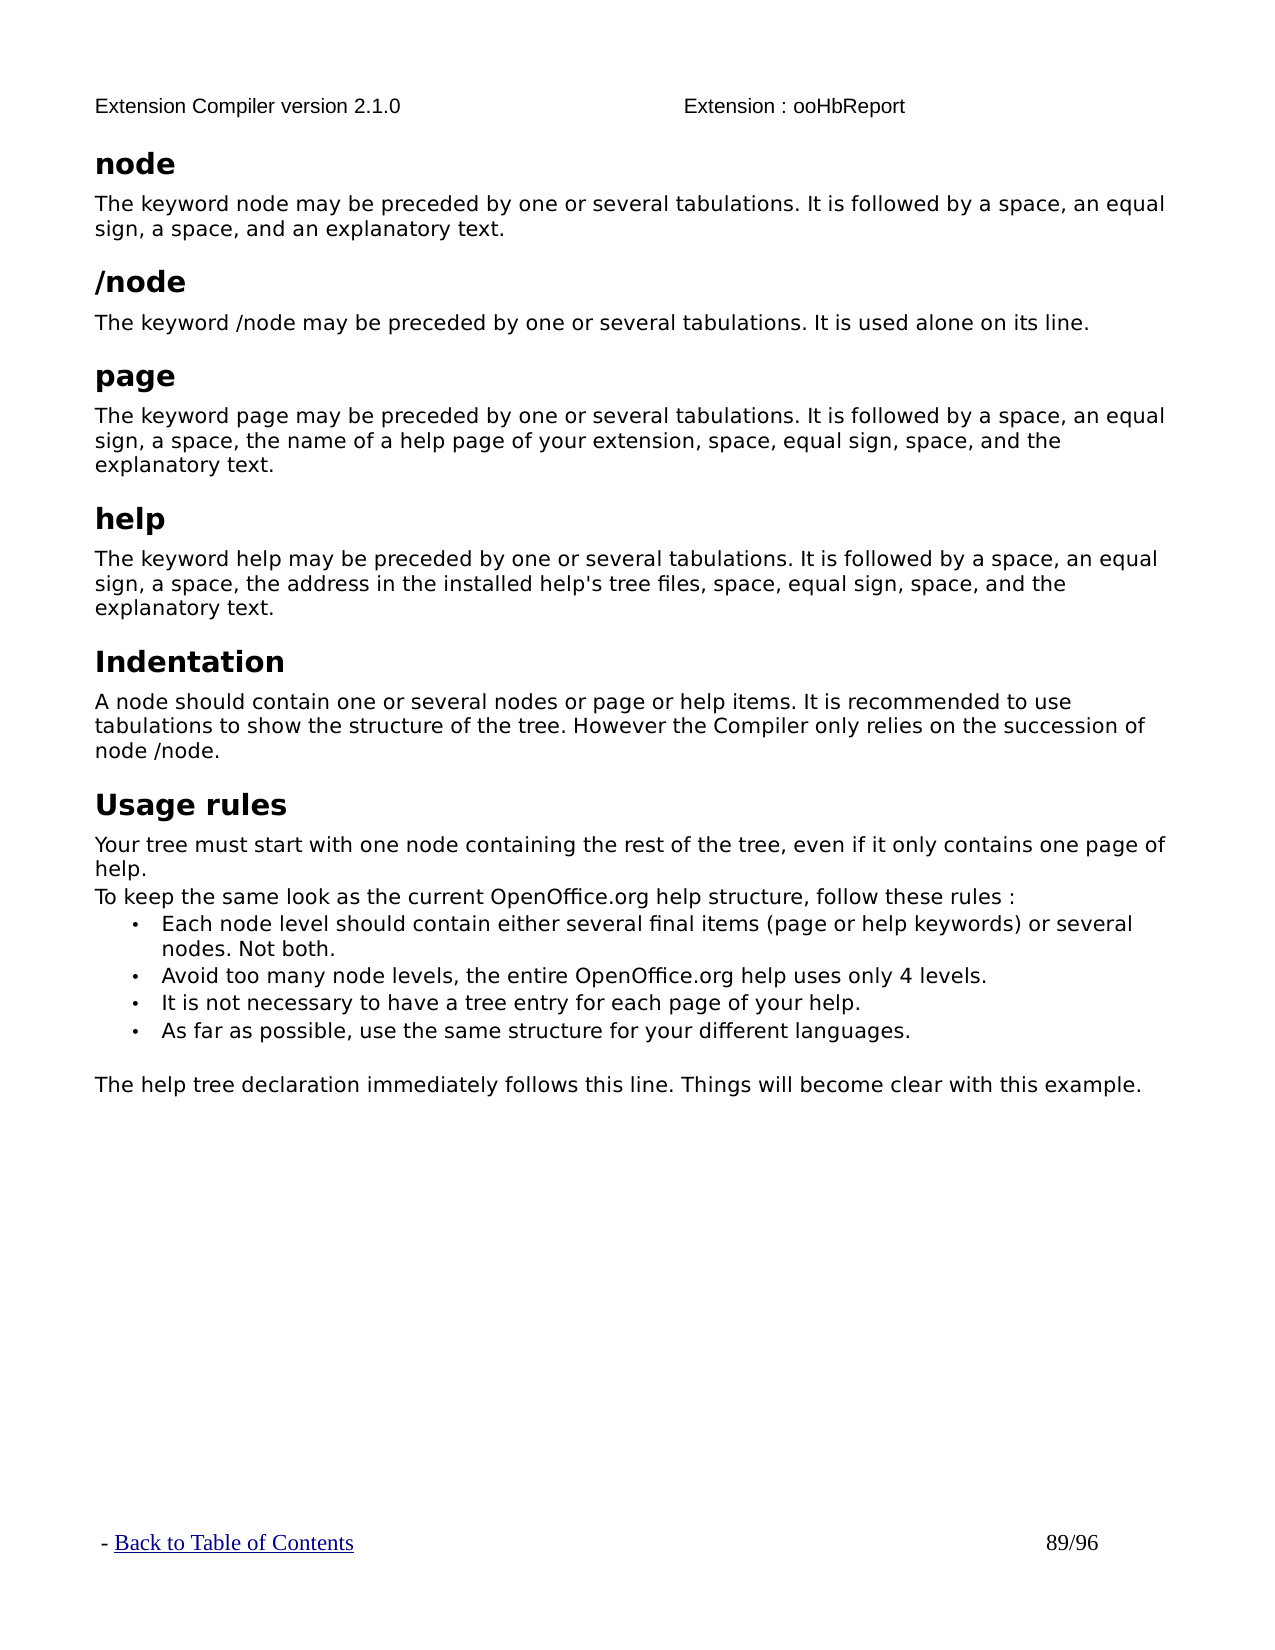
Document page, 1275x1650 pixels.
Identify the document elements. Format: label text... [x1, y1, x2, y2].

text help [94, 502, 1181, 536]
text page [94, 360, 1181, 394]
text The keyword help may be preceded by one or several tabulations. It is followed by a space, an equal sign, a space, the address in the installed help's tree files, space, equal sign, space, and the explanatory text. [94, 547, 1181, 621]
text The help tree declaration immediately follows this line. Things will become clear with this example. [94, 1073, 1181, 1098]
text The keyword /node may be preceded by one or several tabulations. It is used alone on its line. [94, 310, 1181, 335]
text Indentation [94, 645, 1181, 679]
text node [94, 147, 1181, 181]
text The keyword page may be preceded by one or several tabulations. It is followed by a space, an equal sign, a space, the name of a help page of your extension, space, equal sign, space, and the explanatory text. [94, 404, 1181, 478]
list As far as possible, use the same structure for your different languages. [132, 1019, 1181, 1043]
text Usage rules [94, 788, 1181, 822]
text A node should contain one or several nodes or page or help items. It is recommended to use tabulations to show the structure of the tree. However the Compiler only relies on the succession of node /node. [94, 690, 1181, 763]
list Each node level should contain either several final items (page or help keywords) or several nodes. Not both. [132, 912, 1181, 961]
text /node [94, 266, 1181, 300]
text To keep the same look as the current OpenOffice.org help structure, follow these rules : [94, 884, 1181, 909]
text Your tree must start with one node containing the rest of the tree, even if it only contains one page of help. [94, 833, 1181, 882]
list Avoid too many node levels, the entire OpenOffice.org help uses only 4 levels. [132, 964, 1181, 988]
list It is not necessary to have a tree entry for each page of your help. [132, 991, 1181, 1016]
text The keyword node may be preceded by one or several tabulations. It is followed by a space, an equal sign, a space, and an explanatory text. [94, 192, 1181, 241]
